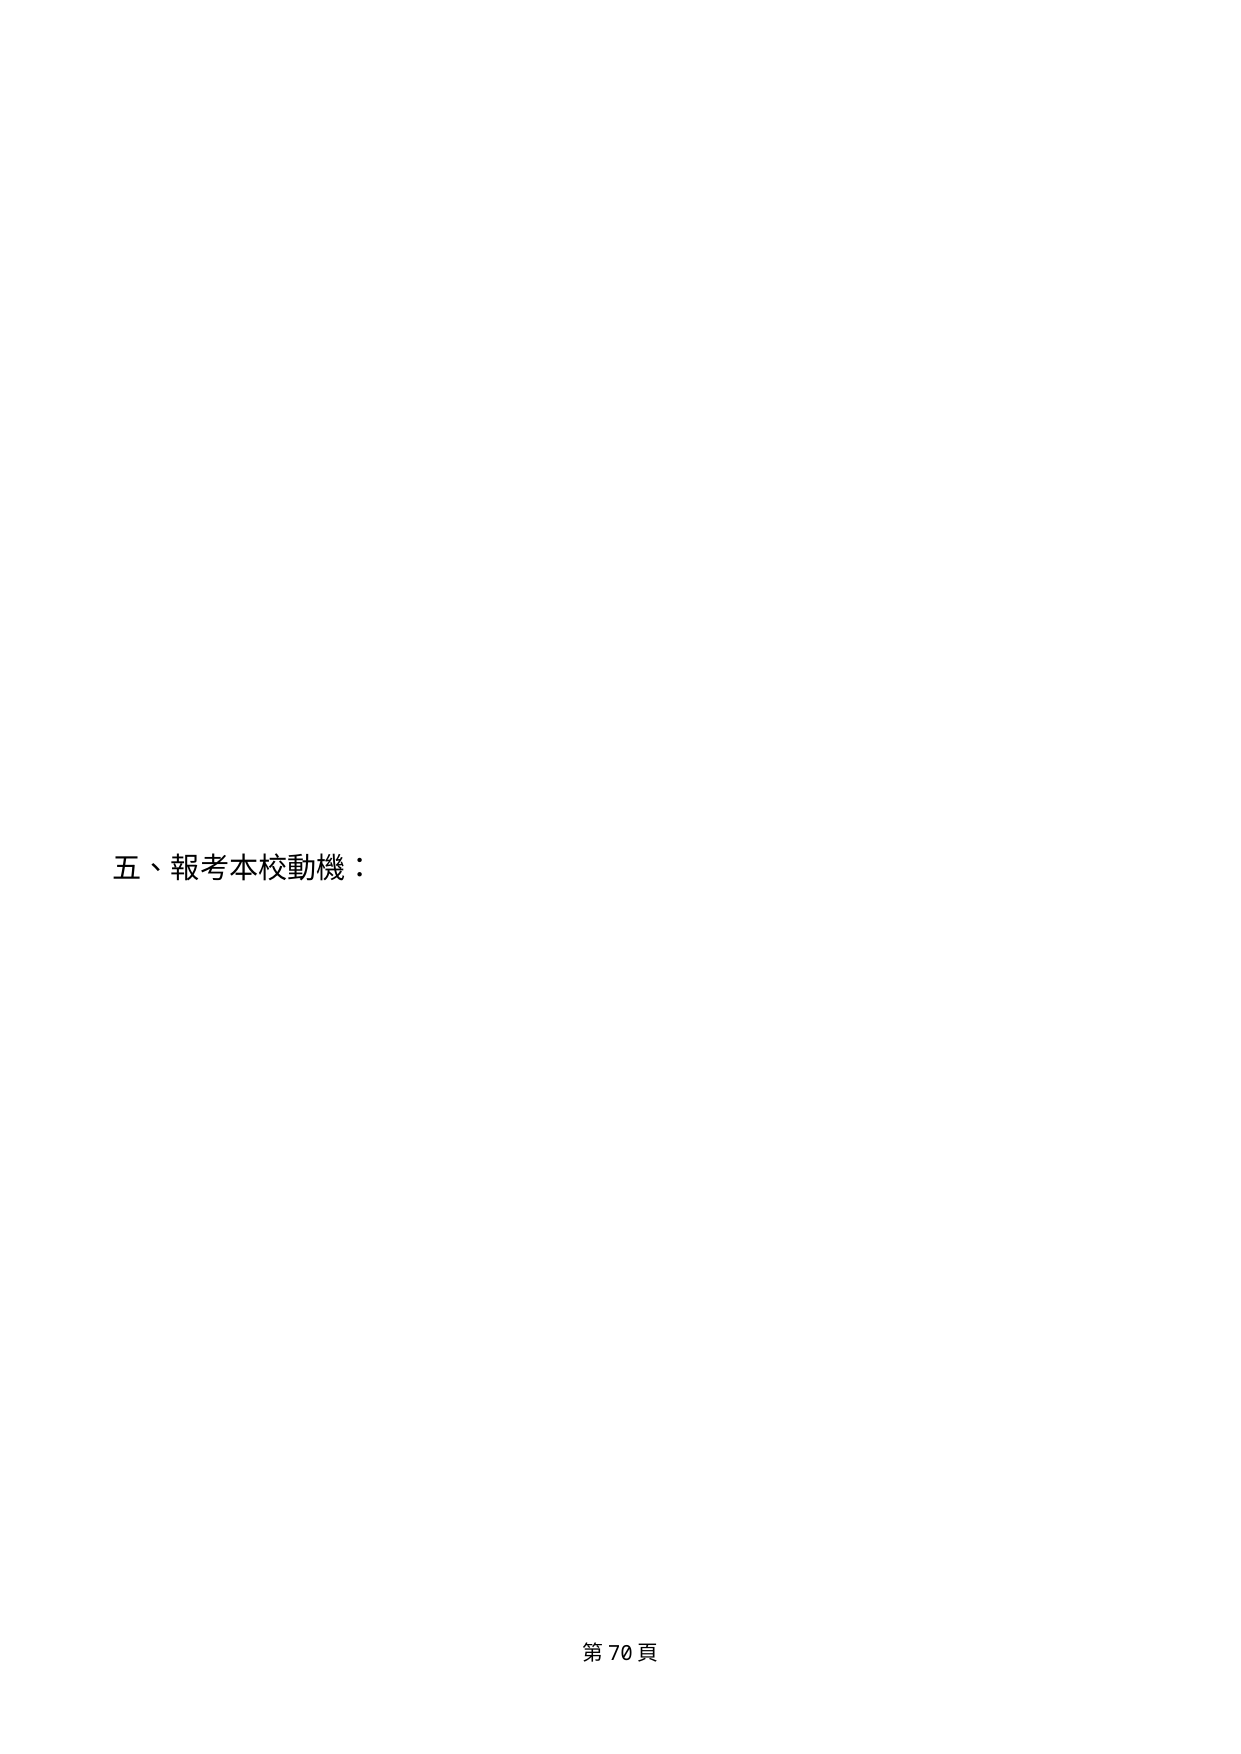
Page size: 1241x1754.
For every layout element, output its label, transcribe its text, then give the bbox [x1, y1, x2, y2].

text 五、報考本校動機： [112, 824, 1128, 887]
